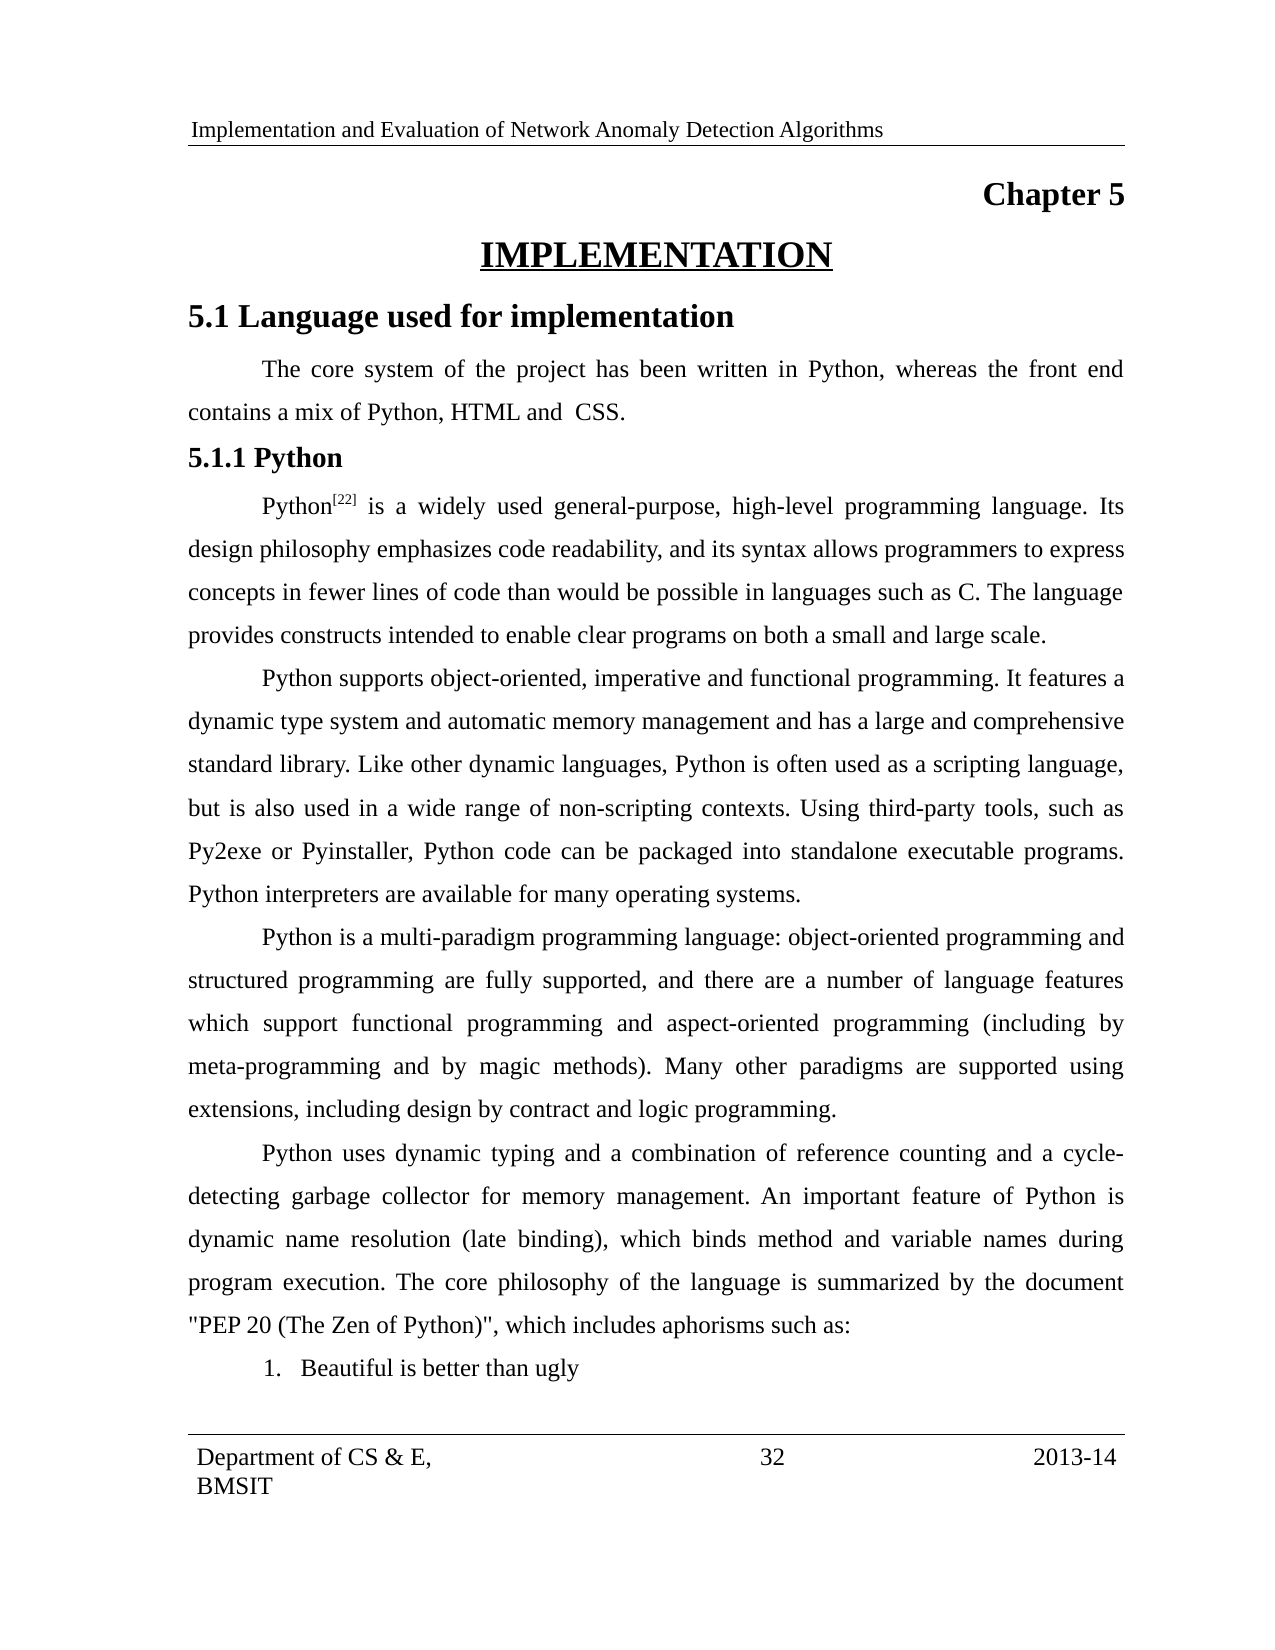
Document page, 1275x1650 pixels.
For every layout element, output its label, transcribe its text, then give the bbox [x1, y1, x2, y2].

subtitle 5.1.1 Python [188, 441, 1125, 474]
text The core system of the project has been written in Python, whereas the front end contains a mix of Python, HTML and CSS. [150, 354, 1125, 426]
text Chapter 5 [188, 174, 1125, 213]
text Python[22] is a widely used general-purpose, high-level programming language. Its design philosophy emphasizes code readability, and its syntax allows programmers to express concepts in fewer lines of code than would be possible in languages such as C. The language provides constructs intended to enable clear programs on both a small and large scale. [188, 491, 1125, 649]
text Python uses dynamic typing and a combination of reference counting and a cycle-detecting garbage collector for memory management. An important feature of Python is dynamic name resolution (late binding), which binds method and variable names during program execution. The core philosophy of the language is summarized by the document "PEP 20 (The Zen of Python)", which includes aphorisms such as: [188, 1138, 1125, 1339]
text Python supports object-oriented, imperative and functional programming. It features a dynamic type system and automatic memory management and has a large and comprehensive standard library. Like other dynamic languages, Python is often used as a scripting language, but is also used in a wide range of non-scripting contexts. Using third-party tools, such as Py2exe or Pyinstaller, Python code can be packaged into standalone executable programs. Python interpreters are available for many operating systems. [188, 663, 1125, 908]
text Python is a multi-paradigm programming language: object-oriented programming and structured programming are fully supported, and there are a number of language features which support functional programming and aspect-oriented programming (including by meta-programming and by magic methods). Many other paradigms are supported using extensions, including design by contract and logic programming. [188, 922, 1125, 1123]
subtitle 5.1 Language used for implementation [188, 297, 1125, 335]
list Beautiful is better than ugly [263, 1353, 1125, 1382]
title IMPLEMENTATION [188, 232, 1125, 275]
